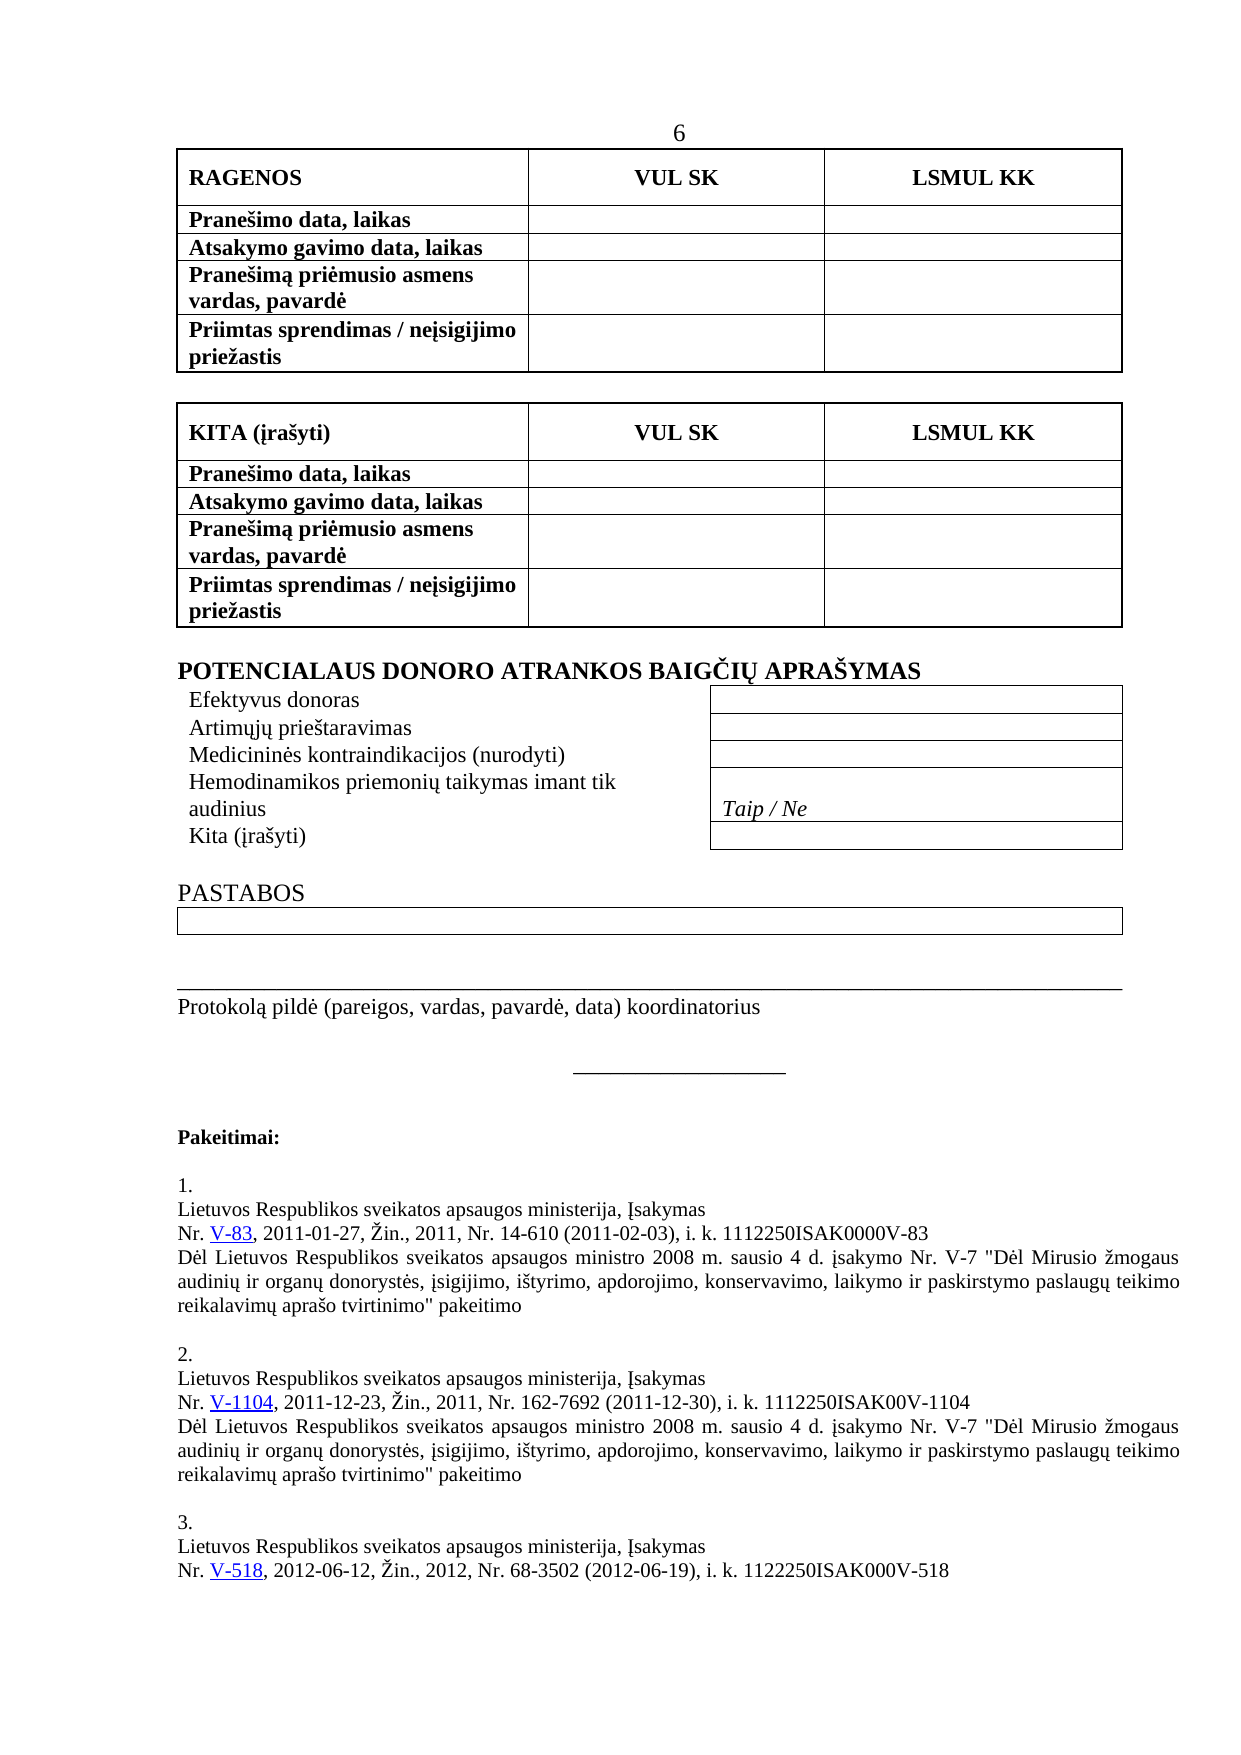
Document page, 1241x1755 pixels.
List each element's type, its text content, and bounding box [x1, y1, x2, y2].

text 3. [177, 1510, 1181, 1534]
table_header LSMUL KK [825, 150, 1121, 205]
table_cell [825, 206, 1121, 232]
table_cell Atsakymo gavimo data, laikas [178, 488, 528, 514]
text Dėl Lietuvos Respublikos sveikatos apsaugos ministro 2008 m. sausio 4 d. įsakymo Nr. V-7 "Dėl Mirusio žmogaus audinių ir organų donorystės, įsigijimo, ištyrimo, apdorojimo, konservavimo, laikymo ir paskirstymo paslaugų teikimo reikalavimų aprašo tvirtinimo" pakeitimo [177, 1414, 1181, 1486]
text _________________ [177, 1048, 1181, 1077]
table_header [178, 908, 1122, 934]
text Dėl Lietuvos Respublikos sveikatos apsaugos ministro 2008 m. sausio 4 d. įsakymo Nr. V-7 "Dėl Mirusio žmogaus audinių ir organų donorystės, įsigijimo, ištyrimo, apdorojimo, konservavimo, laikymo ir paskirstymo paslaugų teikimo reikalavimų aprašo tvirtinimo" pakeitimo [177, 1245, 1181, 1317]
table_cell Pranešimą priėmusio asmens vardas, pavardė [178, 261, 528, 314]
table_cell Hemodinamikos priemonių taikymas imant tik audinius [177, 767, 710, 821]
table_header VUL SK [529, 150, 824, 205]
table_cell [529, 206, 824, 232]
text Lietuvos Respublikos sveikatos apsaugos ministerija, Įsakymas [177, 1534, 1181, 1558]
text 1. [177, 1173, 1181, 1197]
table_cell [529, 461, 824, 487]
text Pakeitimai: [177, 1125, 1181, 1149]
text PASTABOS [177, 878, 1181, 907]
table_cell [711, 822, 1122, 848]
table_cell Artimųjų prieštaravimas [177, 713, 710, 740]
table_cell [825, 315, 1121, 371]
text Nr. V-83, 2011-01-27, Žin., 2011, Nr. 14-610 (2011-02-03), i. k. 1112250ISAK0000V-83 [177, 1221, 1181, 1245]
table_cell Pranešimo data, laikas [178, 461, 528, 487]
table_cell Atsakymo gavimo data, laikas [178, 234, 528, 260]
table_cell [825, 569, 1121, 626]
table_header Efektyvus donoras [177, 685, 710, 712]
table_cell Priimtas sprendimas / neįsigijimo priežastis [178, 315, 528, 371]
table_cell Taip / Ne [711, 768, 1122, 821]
table_cell [825, 234, 1121, 260]
table_cell Medicininės kontraindikacijos (nurodyti) [177, 740, 710, 767]
table_cell Priimtas sprendimas / neįsigijimo priežastis [178, 569, 528, 626]
text Lietuvos Respublikos sveikatos apsaugos ministerija, Įsakymas [177, 1197, 1181, 1221]
table_cell [711, 714, 1122, 740]
table_cell Kita (įrašyti) [177, 821, 710, 848]
table_cell [825, 461, 1121, 487]
table_cell [529, 261, 824, 314]
table_cell [825, 515, 1121, 568]
table_cell [825, 488, 1121, 514]
text Lietuvos Respublikos sveikatos apsaugos ministerija, Įsakymas [177, 1366, 1181, 1389]
text Nr. V-1104, 2011-12-23, Žin., 2011, Nr. 162-7692 (2011-12-30), i. k. 1112250ISAK00V-1104 [177, 1389, 1181, 1414]
text 2. [177, 1341, 1181, 1366]
table_header [711, 686, 1122, 712]
text Nr. V-518, 2012-06-12, Žin., 2012, Nr. 68-3502 (2012-06-19), i. k. 1122250ISAK000V-518 [177, 1558, 1181, 1582]
table_cell Pranešimo data, laikas [178, 206, 528, 232]
table_header KITA (įrašyti) [178, 404, 528, 459]
text Protokolą pildė (pareigos, vardas, pavardė, data) koordinatorius [177, 993, 1181, 1019]
table_header VUL SK [529, 404, 824, 459]
table_cell [529, 234, 824, 260]
text POTENCIALAUS DONORO ATRANKOS BAIGČIŲ APRAŠYMAS [177, 656, 1181, 685]
table_cell [529, 488, 824, 514]
table_header RAGENOS [178, 150, 528, 205]
table_cell [529, 569, 824, 626]
table_cell [825, 261, 1121, 314]
table_cell Pranešimą priėmusio asmens vardas, pavardė [178, 515, 528, 568]
table_cell [529, 315, 824, 371]
table_header LSMUL KK [825, 404, 1121, 459]
table_cell [529, 515, 824, 568]
table_cell [711, 741, 1122, 767]
